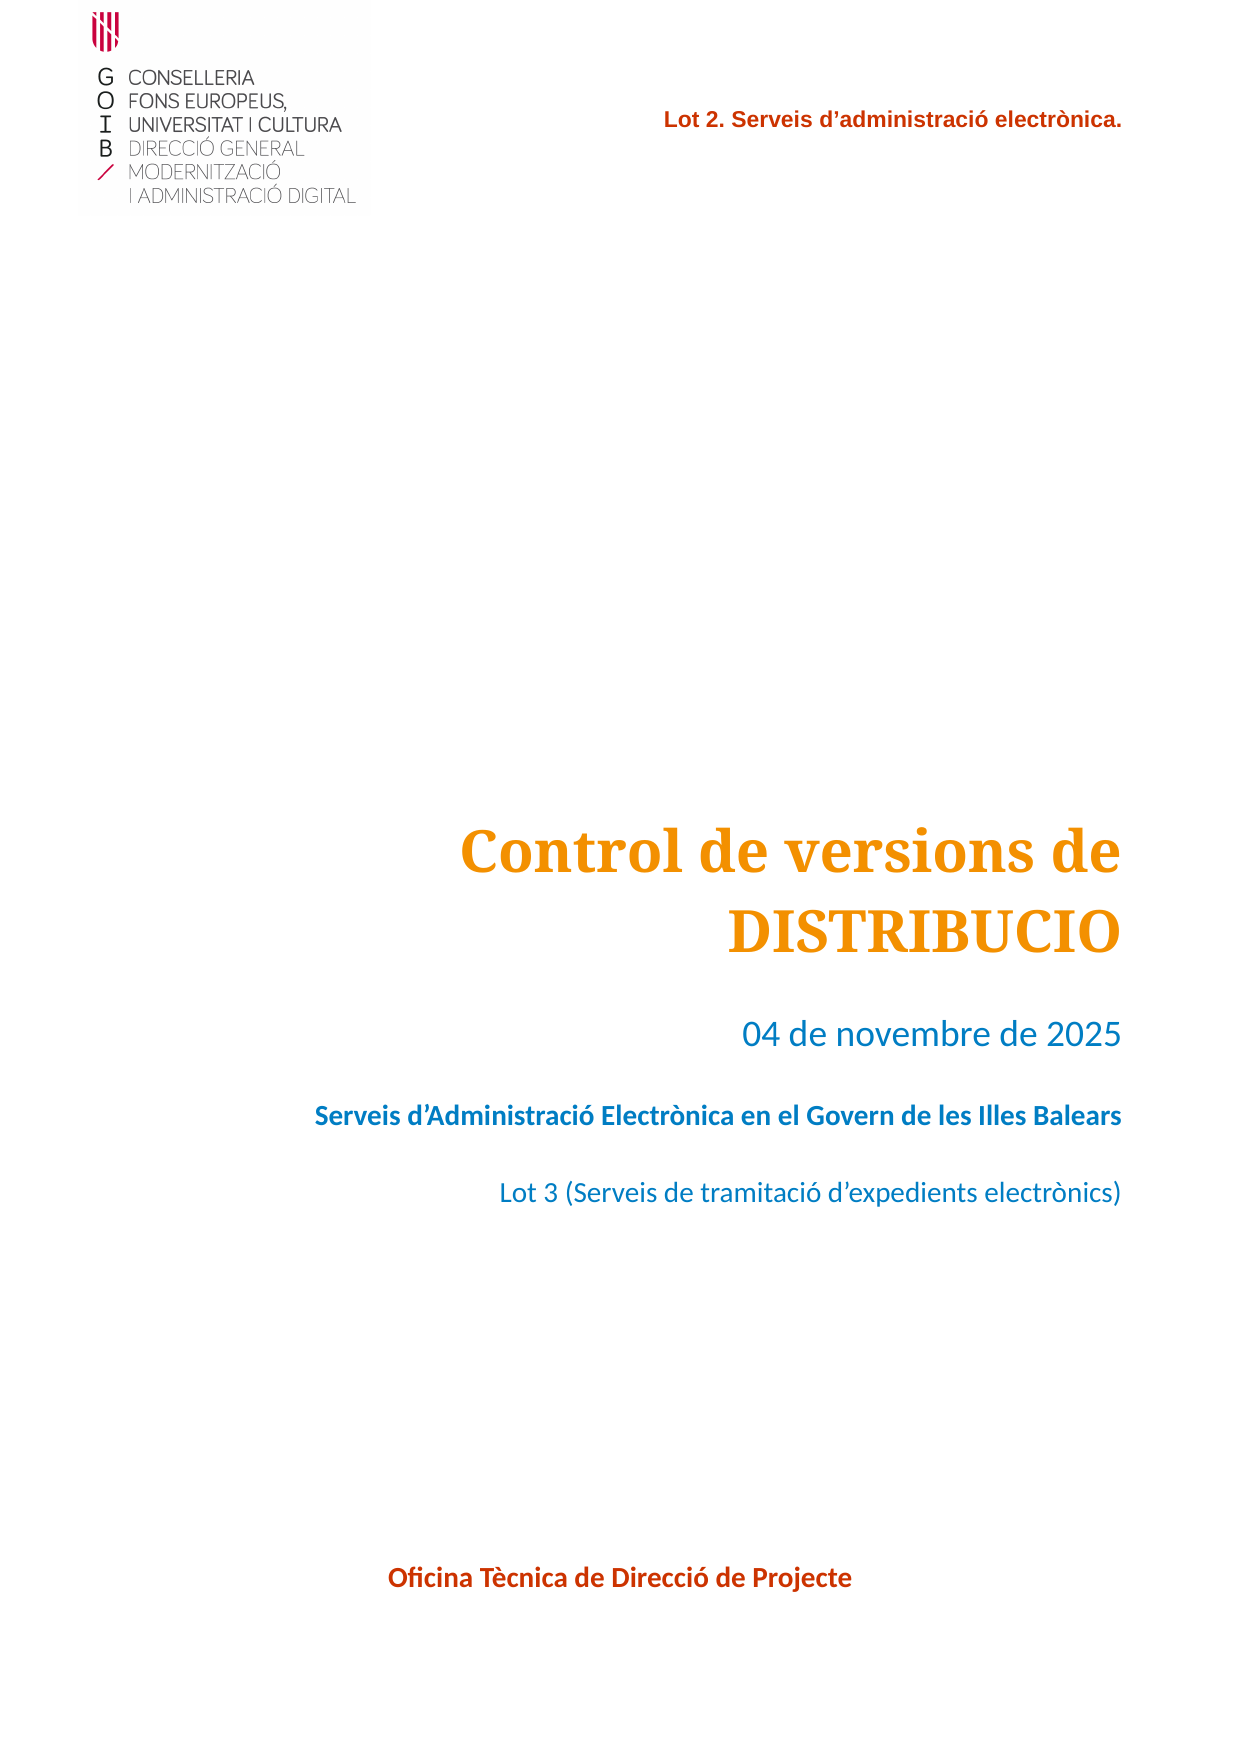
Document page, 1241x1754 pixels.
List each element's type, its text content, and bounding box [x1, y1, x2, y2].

text Lot 3 (Serveis de tramitació d’expedients electrònics) [118, 1174, 1122, 1210]
text Control de versions de DISTRIBUCIO [118, 810, 1122, 969]
text Oficina Tècnica de Direcció de Projecte [118, 1559, 1122, 1594]
text Serveis d’Administració Electrònica en el Govern de les Illes Balears [118, 1097, 1122, 1133]
picture [77, 0, 371, 216]
text 04 de novembre de 2025 [118, 1010, 1122, 1056]
